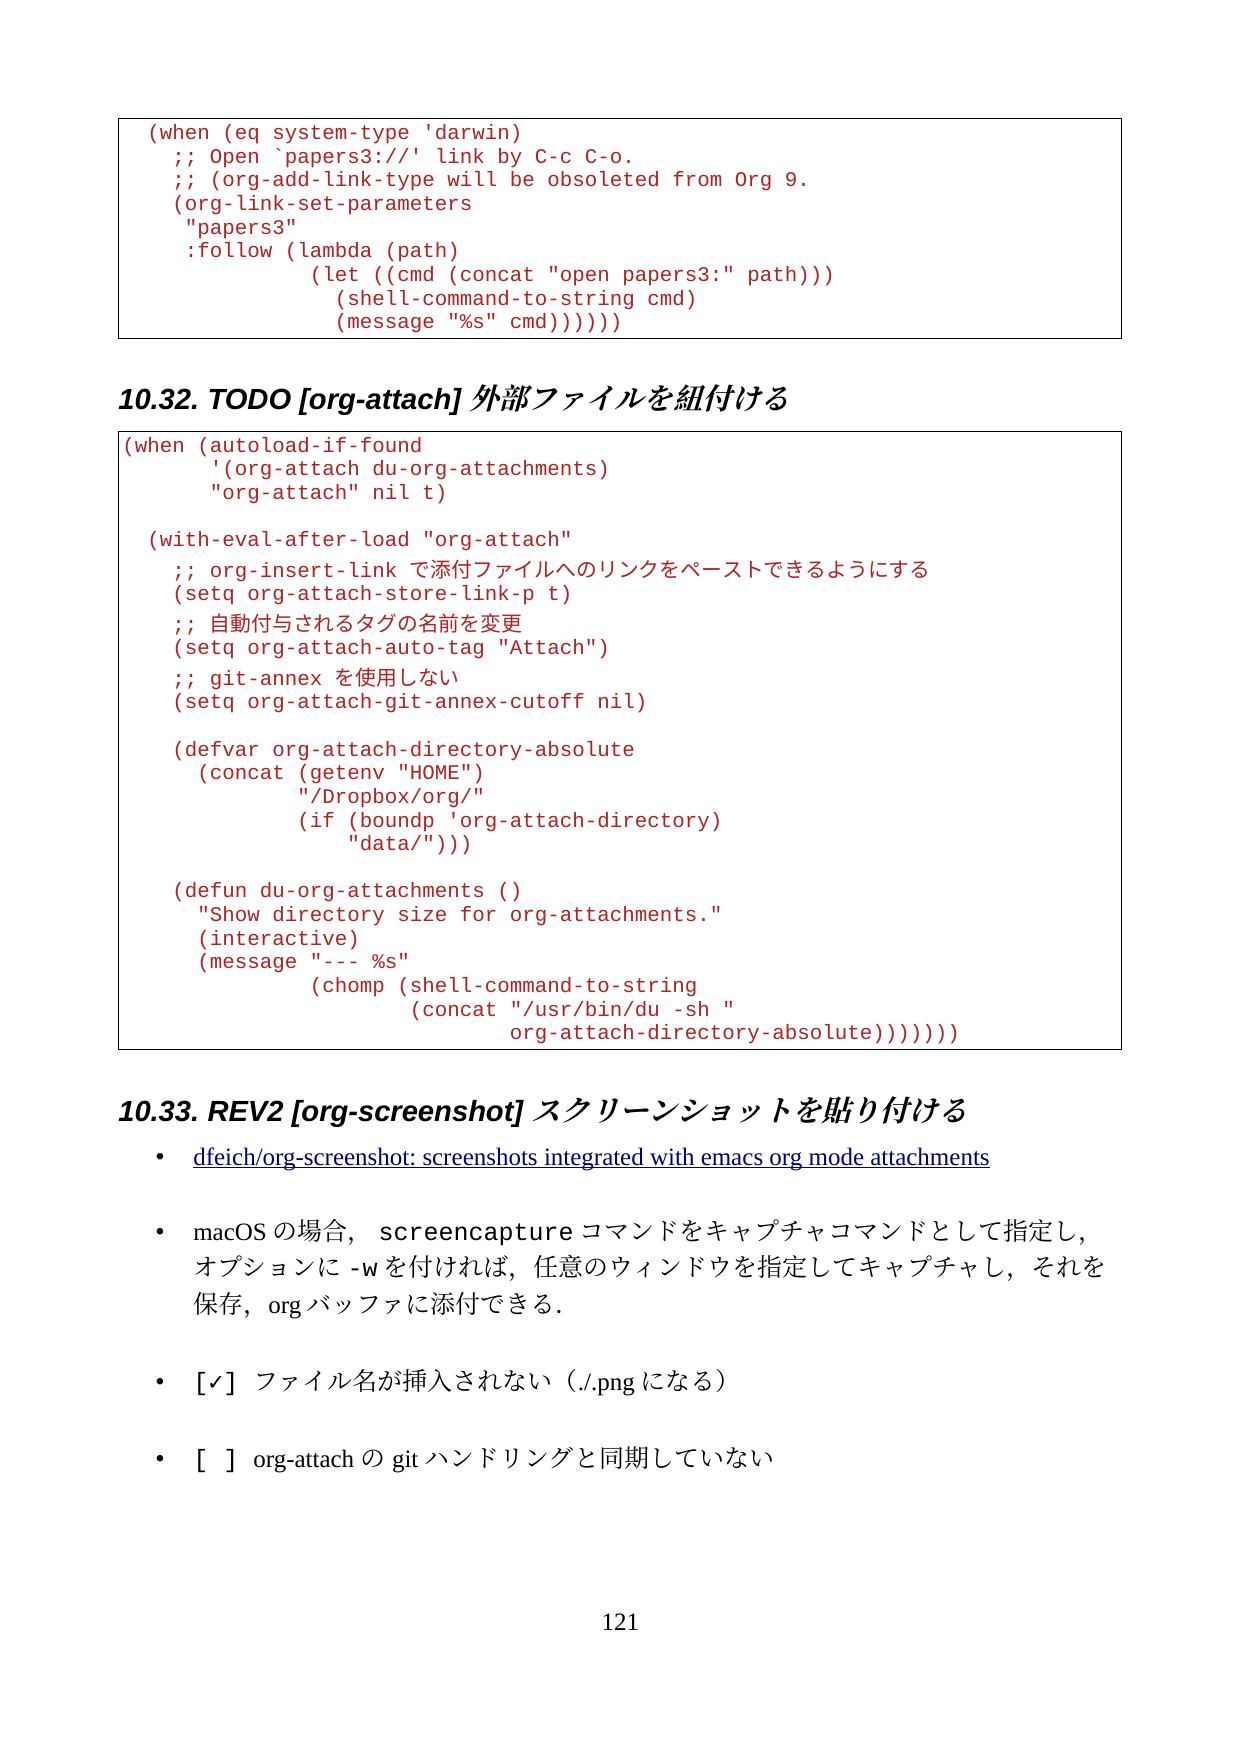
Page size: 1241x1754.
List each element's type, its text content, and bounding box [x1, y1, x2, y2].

text ;; git-annex を使用しない [119, 657, 1121, 687]
text '(org-attach du-org-attachments) [119, 454, 1121, 478]
text ;; Open `papers3://' link by C-c C-o. [119, 142, 1121, 165]
text (when (eq system-type 'darwin) [119, 119, 1121, 142]
text ;; 自動付与されるタグの名前を変更 [119, 603, 1121, 633]
text (concat "/usr/bin/du -sh " [119, 995, 1121, 1018]
list dfeich/org-screenshot: screenshots integrated with emacs org mode attachments [156, 1142, 1122, 1199]
text "/Dropbox/org/" [119, 782, 1121, 806]
text org-attach-directory-absolute))))))) [119, 1018, 1121, 1049]
text "papers3" [119, 213, 1121, 236]
list [ ] org-attach の git ハンドリングと同期していない [156, 1439, 1122, 1504]
subtitle TODO [org-attach] 外部ファイルを紐付ける [118, 376, 1122, 418]
text (setq org-attach-auto-tag "Attach") [119, 633, 1121, 657]
text (let ((cmd (concat "open papers3:" path))) [119, 260, 1121, 284]
text (setq org-attach-store-link-p t) [119, 579, 1121, 603]
text (with-eval-after-load "org-attach" [119, 525, 1121, 549]
text (defun du-org-attachments () [119, 877, 1121, 900]
text :follow (lambda (path) [119, 236, 1121, 260]
text (if (boundp 'org-attach-directory) [119, 806, 1121, 829]
text (when (autoload-if-found [119, 432, 1121, 454]
text "data/"))) [119, 829, 1121, 853]
text (chomp (shell-command-to-string [119, 971, 1121, 995]
text (defvar org-attach-directory-absolute [119, 735, 1121, 758]
text ;; (org-add-link-type will be obsoleted from Org 9. [119, 165, 1121, 189]
text (setq org-attach-git-annex-cutoff nil) [119, 687, 1121, 711]
list [✓] ファイル名が挿入されない（./.pngになる） [156, 1361, 1122, 1426]
text (message "--- %s" [119, 947, 1121, 971]
text (org-link-set-parameters [119, 189, 1121, 213]
text (shell-command-to-string cmd) [119, 284, 1121, 307]
text "Show directory size for org-attachments." [119, 900, 1121, 924]
text "org-attach" nil t) [119, 478, 1121, 502]
text (concat (getenv "HOME") [119, 758, 1121, 782]
text (interactive) [119, 924, 1121, 947]
list macOSの場合， screencapture コマンドをキャプチャコマンドとして指定し，オプションに -w を付ければ，任意のウィンドウを指定してキャプチャし，それを保存，orgバッファに添付できる． [156, 1212, 1122, 1349]
text (message "%s" cmd)))))) [119, 307, 1121, 338]
subtitle REV2 [org-screenshot] スクリーンショットを貼り付ける [118, 1087, 1122, 1129]
text ;; org-insert-link で添付ファイルへのリンクをペーストできるようにする [119, 549, 1121, 579]
